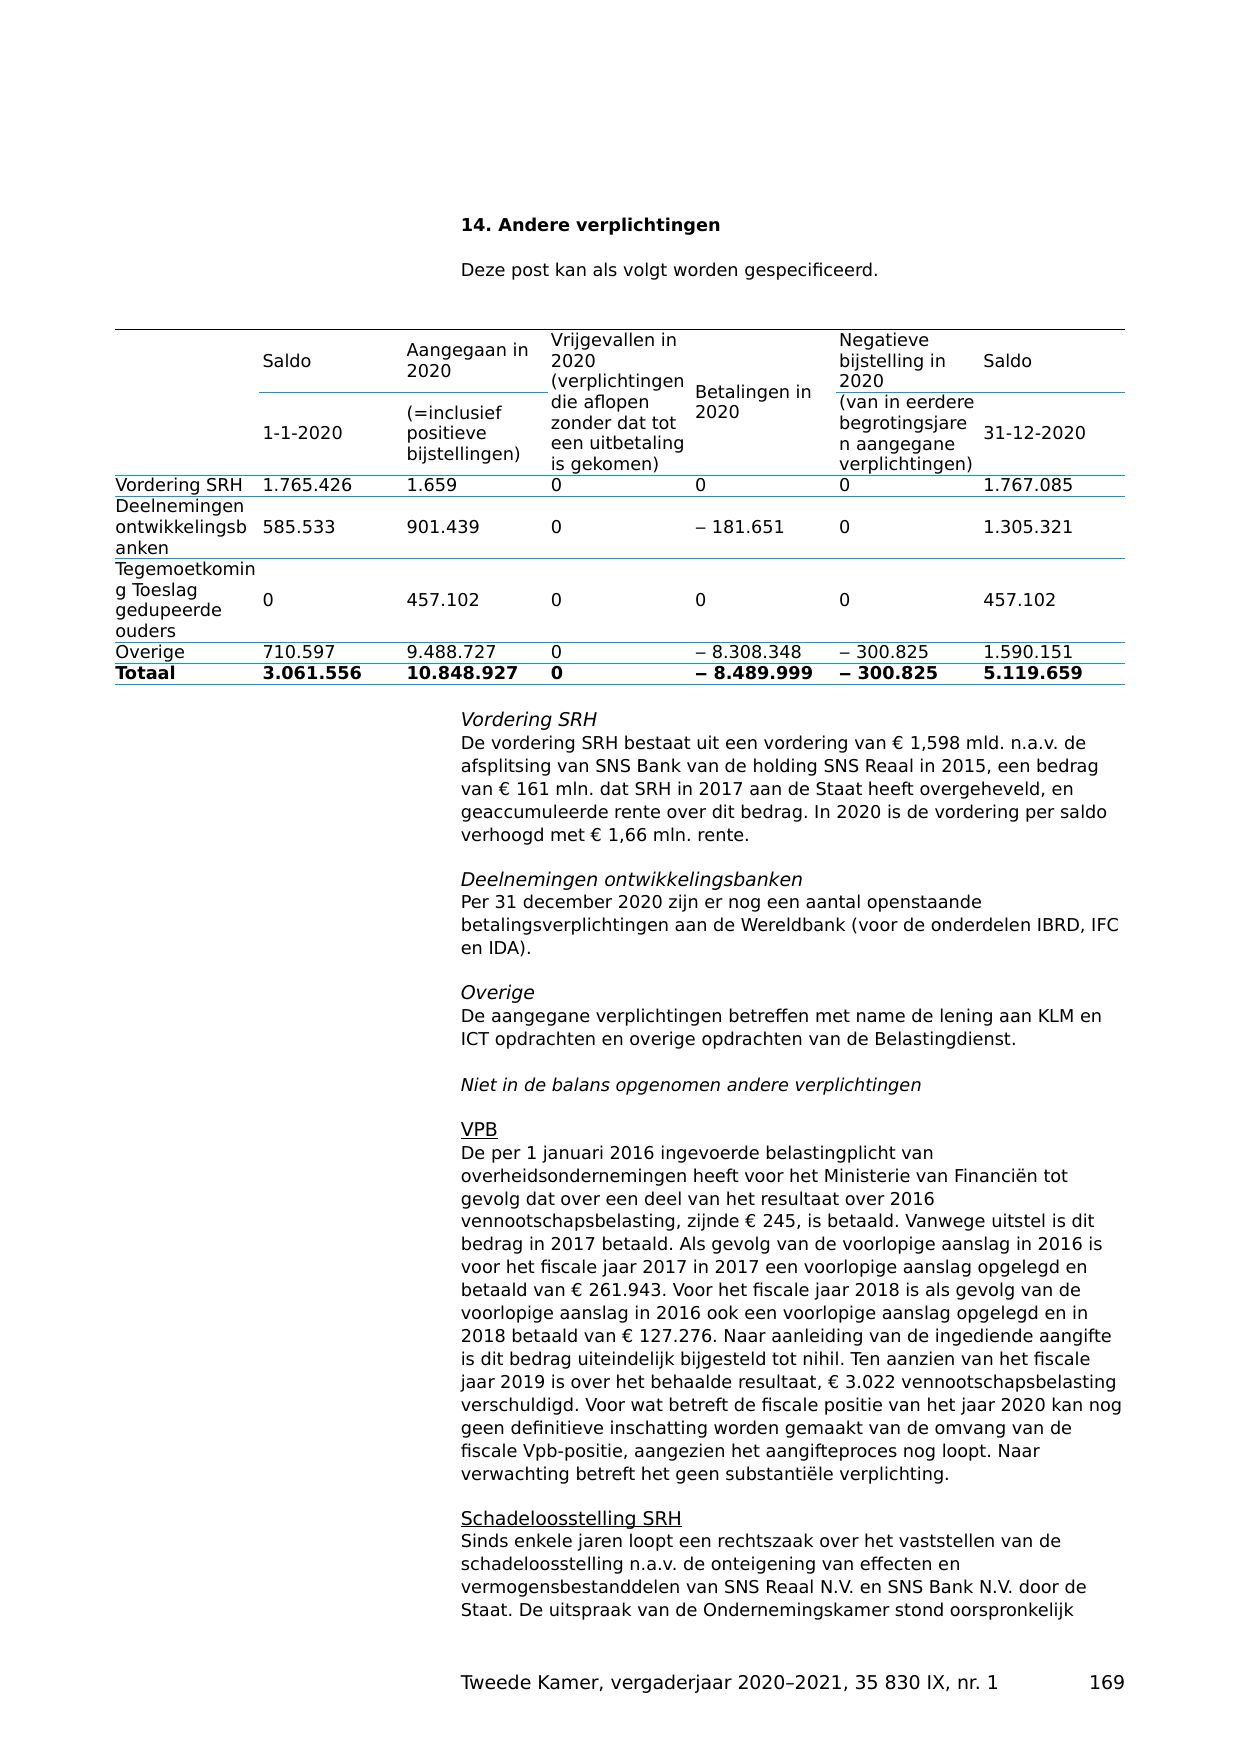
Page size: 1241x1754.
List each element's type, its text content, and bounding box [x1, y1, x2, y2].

text De vordering SRH bestaat uit een vordering van € 1,598 mld. n.a.v. de afsplitsing van SNS Bank van de holding SNS Reaal in 2015, een bedrag van € 161 mln. dat SRH in 2017 aan de Staat heeft overgeheveld, en geaccumuleerde rente over dit bedrag. In 2020 is de vordering per saldo verhoogd met € 1,66 mln. rente. [461, 731, 1125, 846]
table_cell 710.597 [259, 643, 403, 662]
table_cell 457.102 [404, 559, 548, 641]
table_cell 1.590.151 [980, 643, 1125, 662]
table_cell 1.767.085 [980, 476, 1125, 496]
text Per 31 december 2020 zijn er nog een aantal openstaande betalingsverplichtingen aan de Wereldbank (voor de onderdelen IBRD, IFC en IDA). [461, 891, 1125, 959]
table_cell (van in eerdere begrotingsjaren aangegane verplichtingen) [836, 393, 980, 475]
text VPB [461, 1119, 1125, 1141]
table_cell Totaal [115, 664, 259, 684]
table_cell 0 [259, 559, 403, 641]
table_cell 9.488.727 [404, 643, 548, 662]
table_cell Overige [115, 643, 259, 662]
table_cell ‒ 300.825 [836, 643, 980, 662]
table_cell ‒ 8.489.999 [692, 664, 836, 684]
text 14. Andere verplichtingen [461, 213, 1125, 236]
table_cell 0 [836, 497, 980, 558]
table_cell 0 [692, 559, 836, 641]
table_cell 10.848.927 [404, 664, 548, 684]
table_cell (=inclusief positieve bijstellingen) [404, 393, 548, 475]
text Deelnemingen ontwikkelingsbanken [461, 869, 1125, 891]
table_cell 0 [548, 643, 692, 662]
table_cell ‒ 181.651 [692, 497, 836, 558]
table_cell 1.765.426 [259, 476, 403, 496]
table_cell 457.102 [980, 559, 1125, 641]
table_cell Betalingen in 2020 [692, 330, 836, 475]
table_cell 1.305.321 [980, 497, 1125, 558]
text Schadeloosstelling SRH [461, 1507, 1125, 1529]
text De per 1 januari 2016 ingevoerde belastingplicht van overheidsondernemingen heeft voor het Ministerie van Financiën tot gevolg dat over een deel van het resultaat over 2016 vennootschapsbelasting, zijnde € 245, is betaald. Vanwege uitstel is dit bedrag in 2017 betaald. Als gevolg van de voorlopige aanslag in 2016 is voor het fiscale jaar 2017 in 2017 een voorlopige aanslag opgelegd en betaald van € 261.943. Voor het fiscale jaar 2018 is als gevolg van de voorlopige aanslag in 2016 ook een voorlopige aanslag opgelegd en in 2018 betaald van € 127.276. Naar aanleiding van de ingediende aangifte is dit bedrag uiteindelijk bijgesteld tot nihil. Ten aanzien van het fiscale jaar 2019 is over het behaalde resultaat, € 3.022 vennootschapsbelasting verschuldigd. Voor wat betreft de fiscale positie van het jaar 2020 kan nog geen definitieve inschatting worden gemaakt van de omvang van de fiscale Vpb-positie, aangezien het aangifteproces nog loopt. Naar verwachting betreft het geen substantiële verplichting. [461, 1141, 1125, 1484]
text De aangegane verplichtingen betreffen met name de lening aan KLM en ICT opdrachten en overige opdrachten van de Belastingdienst. [461, 1004, 1125, 1050]
table_cell 0 [836, 559, 980, 641]
table_cell ‒ 300.825 [836, 664, 980, 684]
table_header Tabel 75 Andere verplichtingen (bedragen x € 1.000) [115, 304, 1125, 329]
table_cell 1.659 [404, 476, 548, 496]
table_cell 0 [836, 476, 980, 496]
text Deze post kan als volgt worden gespecificeerd. [461, 258, 1125, 281]
table_cell Saldo [259, 330, 403, 392]
table_cell Saldo [980, 330, 1125, 392]
table_cell Deelnemingen ontwikkelingsbanken [115, 497, 259, 558]
table_cell 1-1-2020 [259, 393, 403, 475]
text Vordering SRH [461, 709, 1125, 731]
table_cell 31-12-2020 [980, 393, 1125, 475]
text Niet in de balans opgenomen andere verplichtingen [461, 1073, 1125, 1096]
table_cell ‒ 8.308.348 [692, 643, 836, 662]
table_cell 0 [692, 476, 836, 496]
table_cell 3.061.556 [259, 664, 403, 684]
text Sinds enkele jaren loopt een rechtszaak over het vaststellen van de schadeloosstelling n.a.v. de onteigening van effecten en vermogensbestanddelen van SNS Reaal N.V. en SNS Bank N.V. door de Staat. De uitspraak van de Ondernemingskamer stond oorspronkelijk [461, 1529, 1125, 1621]
table_cell Vrijgevallen in 2020 (verplichtingen die aflopen zonder dat tot een uitbetaling is gekomen) [548, 330, 692, 475]
text Overige [461, 982, 1125, 1004]
table_cell Tegemoetkoming Toeslag gedupeerde ouders [115, 559, 259, 641]
table_cell 585.533 [259, 497, 403, 558]
table_cell 0 [548, 559, 692, 641]
table_cell 0 [548, 497, 692, 558]
table_cell Aangegaan in 2020 [404, 330, 548, 392]
table_cell 5.119.659 [980, 664, 1125, 684]
table_cell 901.439 [404, 497, 548, 558]
table_cell Negatieve bijstelling in 2020 [836, 330, 980, 392]
table_cell 0 [548, 476, 692, 496]
table_cell 0 [548, 664, 692, 684]
table_cell [115, 330, 259, 475]
table_cell Vordering SRH [115, 476, 259, 496]
